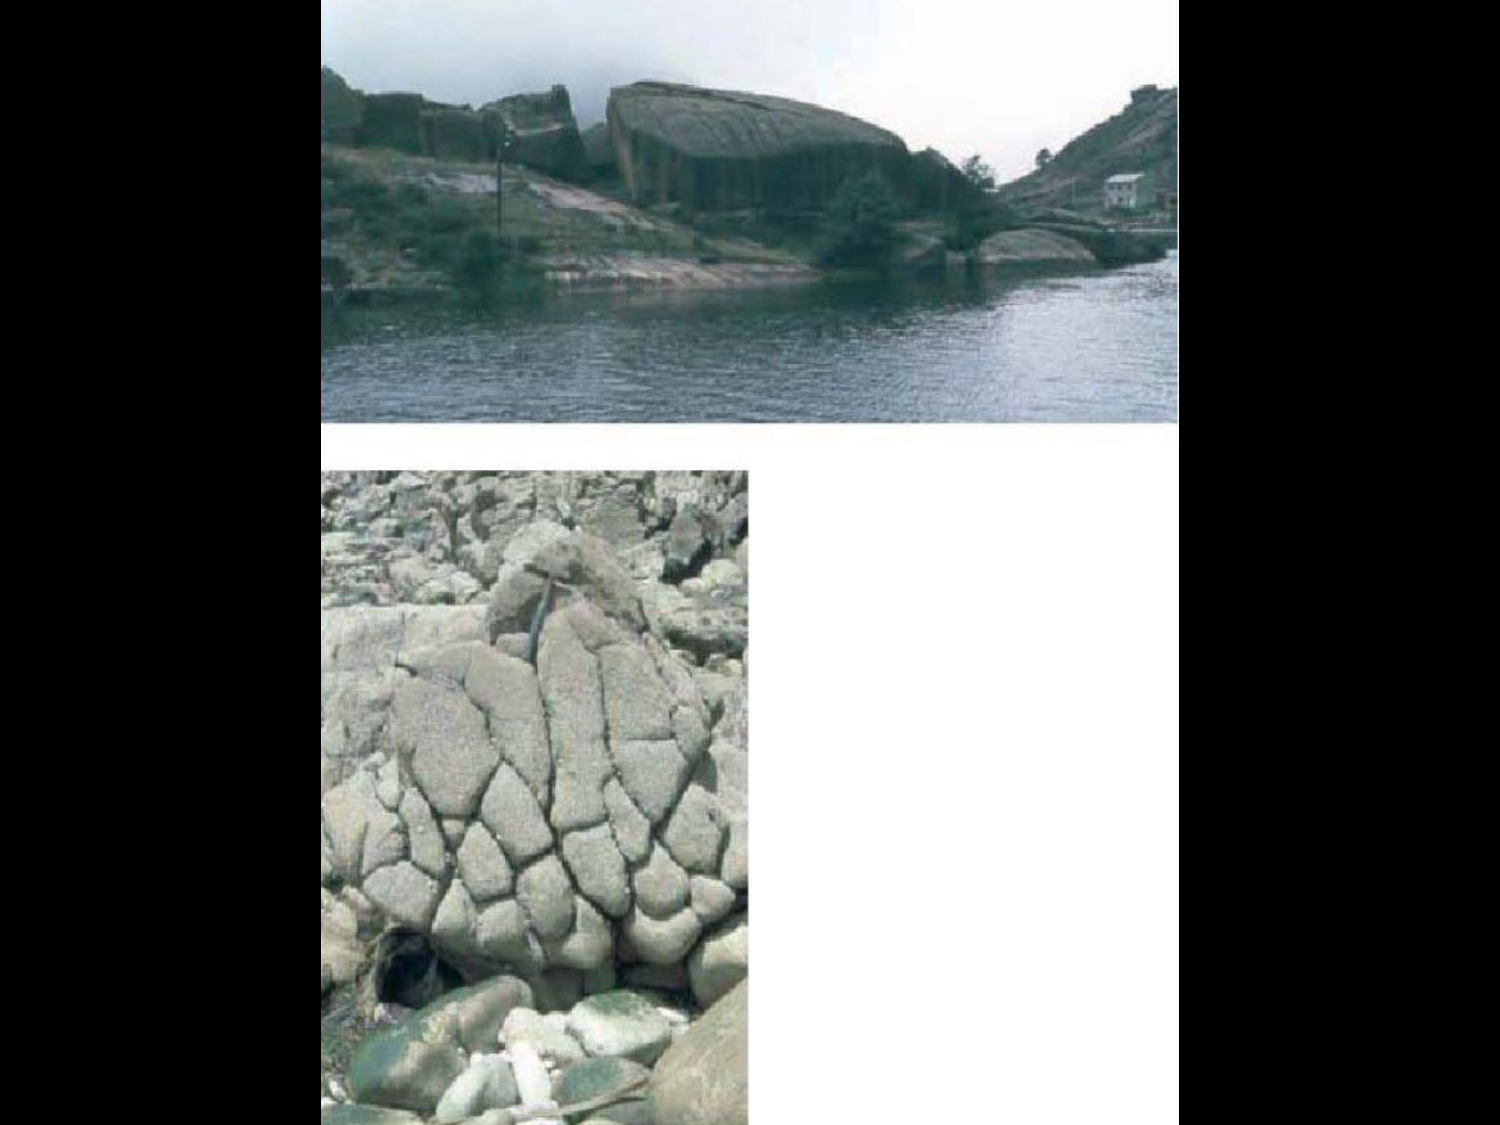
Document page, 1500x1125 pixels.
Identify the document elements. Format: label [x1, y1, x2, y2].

picture [321, 0, 1179, 1125]
